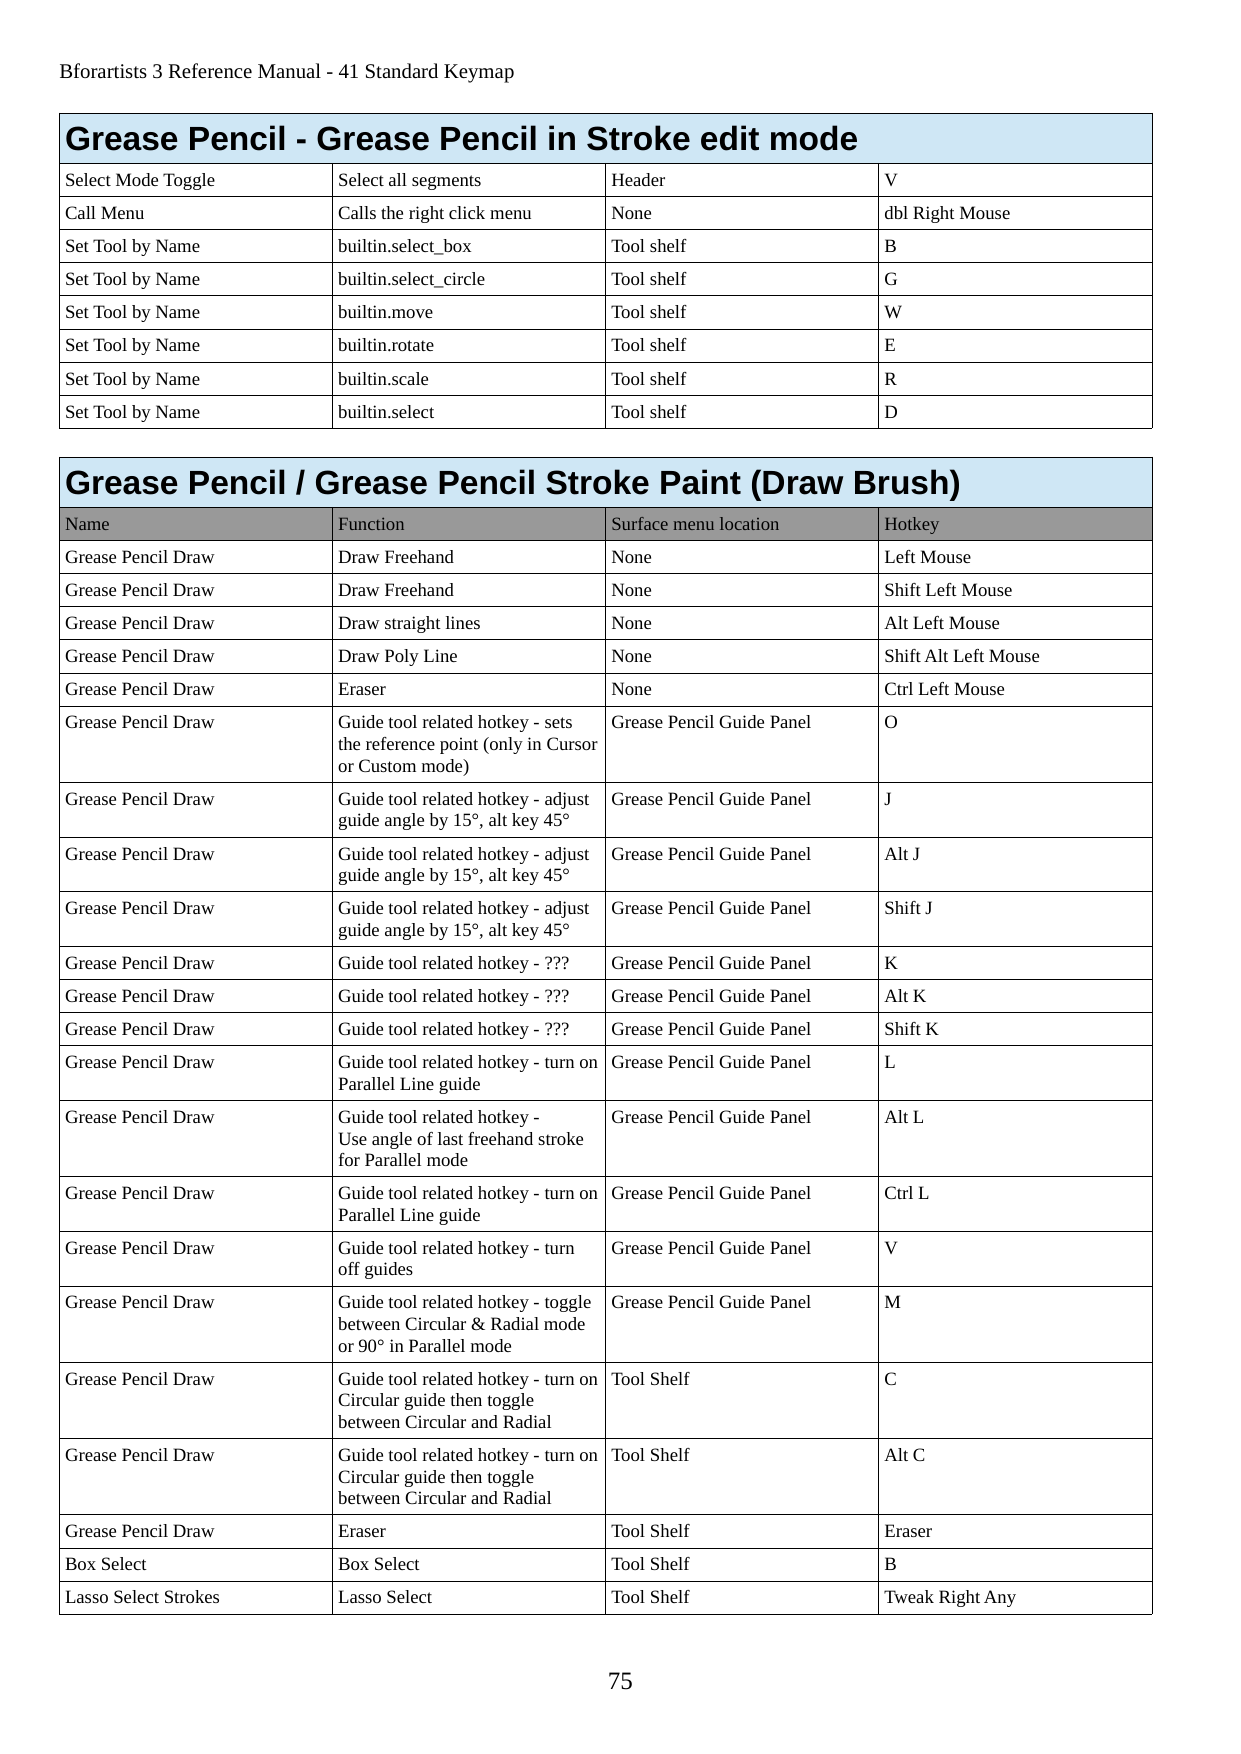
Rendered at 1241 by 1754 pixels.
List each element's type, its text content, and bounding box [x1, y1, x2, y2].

table_cell Set Tool by Name [60, 330, 332, 362]
table_cell V [879, 164, 1152, 196]
table_cell Grease Pencil Draw [60, 783, 332, 837]
table_cell Grease Pencil Draw [60, 892, 332, 946]
table_cell M [879, 1287, 1152, 1362]
table_cell builtin.scale [333, 363, 605, 395]
table_cell builtin.move [333, 296, 605, 328]
table_cell E [879, 330, 1152, 362]
table_cell Grease Pencil Guide Panel [606, 783, 878, 837]
table_cell C [879, 1363, 1152, 1438]
table_cell O [879, 707, 1152, 782]
table_cell Grease Pencil Guide Panel [606, 1287, 878, 1362]
table_cell builtin.select_circle [333, 263, 605, 295]
table_cell Tool Shelf [606, 1549, 878, 1581]
table_cell Grease Pencil Draw [60, 1363, 332, 1438]
table_cell Eraser [333, 674, 605, 706]
table_cell L [879, 1046, 1152, 1100]
table_cell None [606, 197, 878, 229]
table_cell Grease Pencil Draw [60, 1046, 332, 1100]
table_cell Call Menu [60, 197, 332, 229]
table_cell Ctrl L [879, 1177, 1152, 1231]
table_cell Tool Shelf [606, 1363, 878, 1438]
table_cell Select Mode Toggle [60, 164, 332, 196]
table_cell Left Mouse [879, 541, 1152, 573]
table_cell Set Tool by Name [60, 396, 332, 428]
table_cell Set Tool by Name [60, 296, 332, 328]
table_cell Alt L [879, 1101, 1152, 1176]
table_cell Eraser [879, 1515, 1152, 1547]
table_cell Guide tool related hotkey - Use angle of last freehand stroke for Parallel mode [333, 1101, 605, 1176]
table_cell Grease Pencil Guide Panel [606, 1232, 878, 1286]
table_cell Guide tool related hotkey - sets the reference point (only in Cursor or Custom mode) [333, 707, 605, 782]
table_cell None [606, 640, 878, 672]
table_cell Grease Pencil Draw [60, 707, 332, 782]
table_cell Guide tool related hotkey - ??? [333, 980, 605, 1012]
table_cell Shift Left Mouse [879, 574, 1152, 606]
table_cell Alt J [879, 838, 1152, 891]
table_cell Grease Pencil Draw [60, 607, 332, 639]
table_cell Alt K [879, 980, 1152, 1012]
table_cell Surface menu location [606, 508, 878, 540]
table_cell None [606, 674, 878, 706]
table_cell builtin.select_box [333, 230, 605, 262]
table_cell Grease Pencil Draw [60, 574, 332, 606]
table_cell Box Select [60, 1549, 332, 1581]
table_cell Grease Pencil Guide Panel [606, 1046, 878, 1100]
table_cell Guide tool related hotkey - ??? [333, 1013, 605, 1045]
table_cell Grease Pencil Draw [60, 674, 332, 706]
table_cell Set Tool by Name [60, 230, 332, 262]
table_cell B [879, 1549, 1152, 1581]
table_cell Ctrl Left Mouse [879, 674, 1152, 706]
table_cell Tool shelf [606, 396, 878, 428]
table_cell Header [606, 164, 878, 196]
table_cell Grease Pencil Draw [60, 980, 332, 1012]
table_cell V [879, 1232, 1152, 1286]
table_cell K [879, 947, 1152, 979]
table_cell Tool shelf [606, 296, 878, 328]
table_cell Grease Pencil Guide Panel [606, 1101, 878, 1176]
table_cell Guide tool related hotkey - turn on Parallel Line guide [333, 1046, 605, 1100]
table_cell Guide tool related hotkey - turn on Parallel Line guide [333, 1177, 605, 1231]
table_cell Guide tool related hotkey - toggle between Circular & Radial mode or 90° in Parallel mode [333, 1287, 605, 1362]
table_cell Tweak Right Any [879, 1582, 1152, 1614]
table_cell Grease Pencil Draw [60, 1439, 332, 1514]
table_cell Lasso Select Strokes [60, 1582, 332, 1614]
table_cell Draw straight lines [333, 607, 605, 639]
table_cell Shift J [879, 892, 1152, 946]
table_cell Grease Pencil Guide Panel [606, 980, 878, 1012]
table_cell Tool Shelf [606, 1515, 878, 1547]
table_cell Tool shelf [606, 330, 878, 362]
table_cell builtin.rotate [333, 330, 605, 362]
table_cell B [879, 230, 1152, 262]
table_cell Set Tool by Name [60, 263, 332, 295]
table_cell W [879, 296, 1152, 328]
table_cell J [879, 783, 1152, 837]
table_cell Draw Freehand [333, 574, 605, 606]
table_cell Grease Pencil Draw [60, 541, 332, 573]
table_cell None [606, 574, 878, 606]
table_cell Eraser [333, 1515, 605, 1547]
table_cell Grease Pencil Draw [60, 947, 332, 979]
table_cell dbl Right Mouse [879, 197, 1152, 229]
table_cell G [879, 263, 1152, 295]
table_cell Grease Pencil Draw [60, 1515, 332, 1547]
table_cell Shift K [879, 1013, 1152, 1045]
table_cell Draw Poly Line [333, 640, 605, 672]
table_cell Tool Shelf [606, 1439, 878, 1514]
table_cell Guide tool related hotkey - adjust guide angle by 15°, alt key 45° [333, 783, 605, 837]
table_cell Set Tool by Name [60, 363, 332, 395]
table_cell Grease Pencil Draw [60, 640, 332, 672]
table_cell Alt Left Mouse [879, 607, 1152, 639]
table_cell None [606, 607, 878, 639]
table_cell Guide tool related hotkey - turn off guides [333, 1232, 605, 1286]
table_cell Guide tool related hotkey - turn on Circular guide then toggle between Circular and Radial [333, 1439, 605, 1514]
table_cell Hotkey [879, 508, 1152, 540]
table_cell Draw Freehand [333, 541, 605, 573]
table_cell Grease Pencil Guide Panel [606, 1013, 878, 1045]
table_cell Shift Alt Left Mouse [879, 640, 1152, 672]
table_cell Alt C [879, 1439, 1152, 1514]
table_cell Function [333, 508, 605, 540]
table_cell Grease Pencil Guide Panel [606, 1177, 878, 1231]
table_cell Select all segments [333, 164, 605, 196]
table_cell Box Select [333, 1549, 605, 1581]
table_cell Grease Pencil Guide Panel [606, 947, 878, 979]
table_cell Grease Pencil Guide Panel [606, 838, 878, 891]
table_cell R [879, 363, 1152, 395]
table_cell Tool shelf [606, 230, 878, 262]
table_cell Grease Pencil Draw [60, 1287, 332, 1362]
table_header Grease Pencil - Grease Pencil in Stroke edit mode [60, 114, 1152, 163]
table_cell Tool shelf [606, 363, 878, 395]
table_cell Guide tool related hotkey - adjust guide angle by 15°, alt key 45° [333, 892, 605, 946]
table_cell Lasso Select [333, 1582, 605, 1614]
table_cell None [606, 541, 878, 573]
table_cell Grease Pencil Draw [60, 1177, 332, 1231]
table_cell Guide tool related hotkey - adjust guide angle by 15°, alt key 45° [333, 838, 605, 891]
table_cell Grease Pencil Draw [60, 838, 332, 891]
table_cell Guide tool related hotkey - turn on Circular guide then toggle between Circular and Radial [333, 1363, 605, 1438]
table_cell builtin.select [333, 396, 605, 428]
table_cell Grease Pencil Draw [60, 1101, 332, 1176]
table_cell Tool Shelf [606, 1582, 878, 1614]
table_header Grease Pencil / Grease Pencil Stroke Paint (Draw Brush) [60, 458, 1152, 507]
table_cell Grease Pencil Draw [60, 1013, 332, 1045]
table_cell D [879, 396, 1152, 428]
table_cell Grease Pencil Guide Panel [606, 892, 878, 946]
table_cell Guide tool related hotkey - ??? [333, 947, 605, 979]
table_cell Calls the right click menu [333, 197, 605, 229]
table_cell Name [60, 508, 332, 540]
table_cell Grease Pencil Guide Panel [606, 707, 878, 782]
table_cell Tool shelf [606, 263, 878, 295]
table_cell Grease Pencil Draw [60, 1232, 332, 1286]
